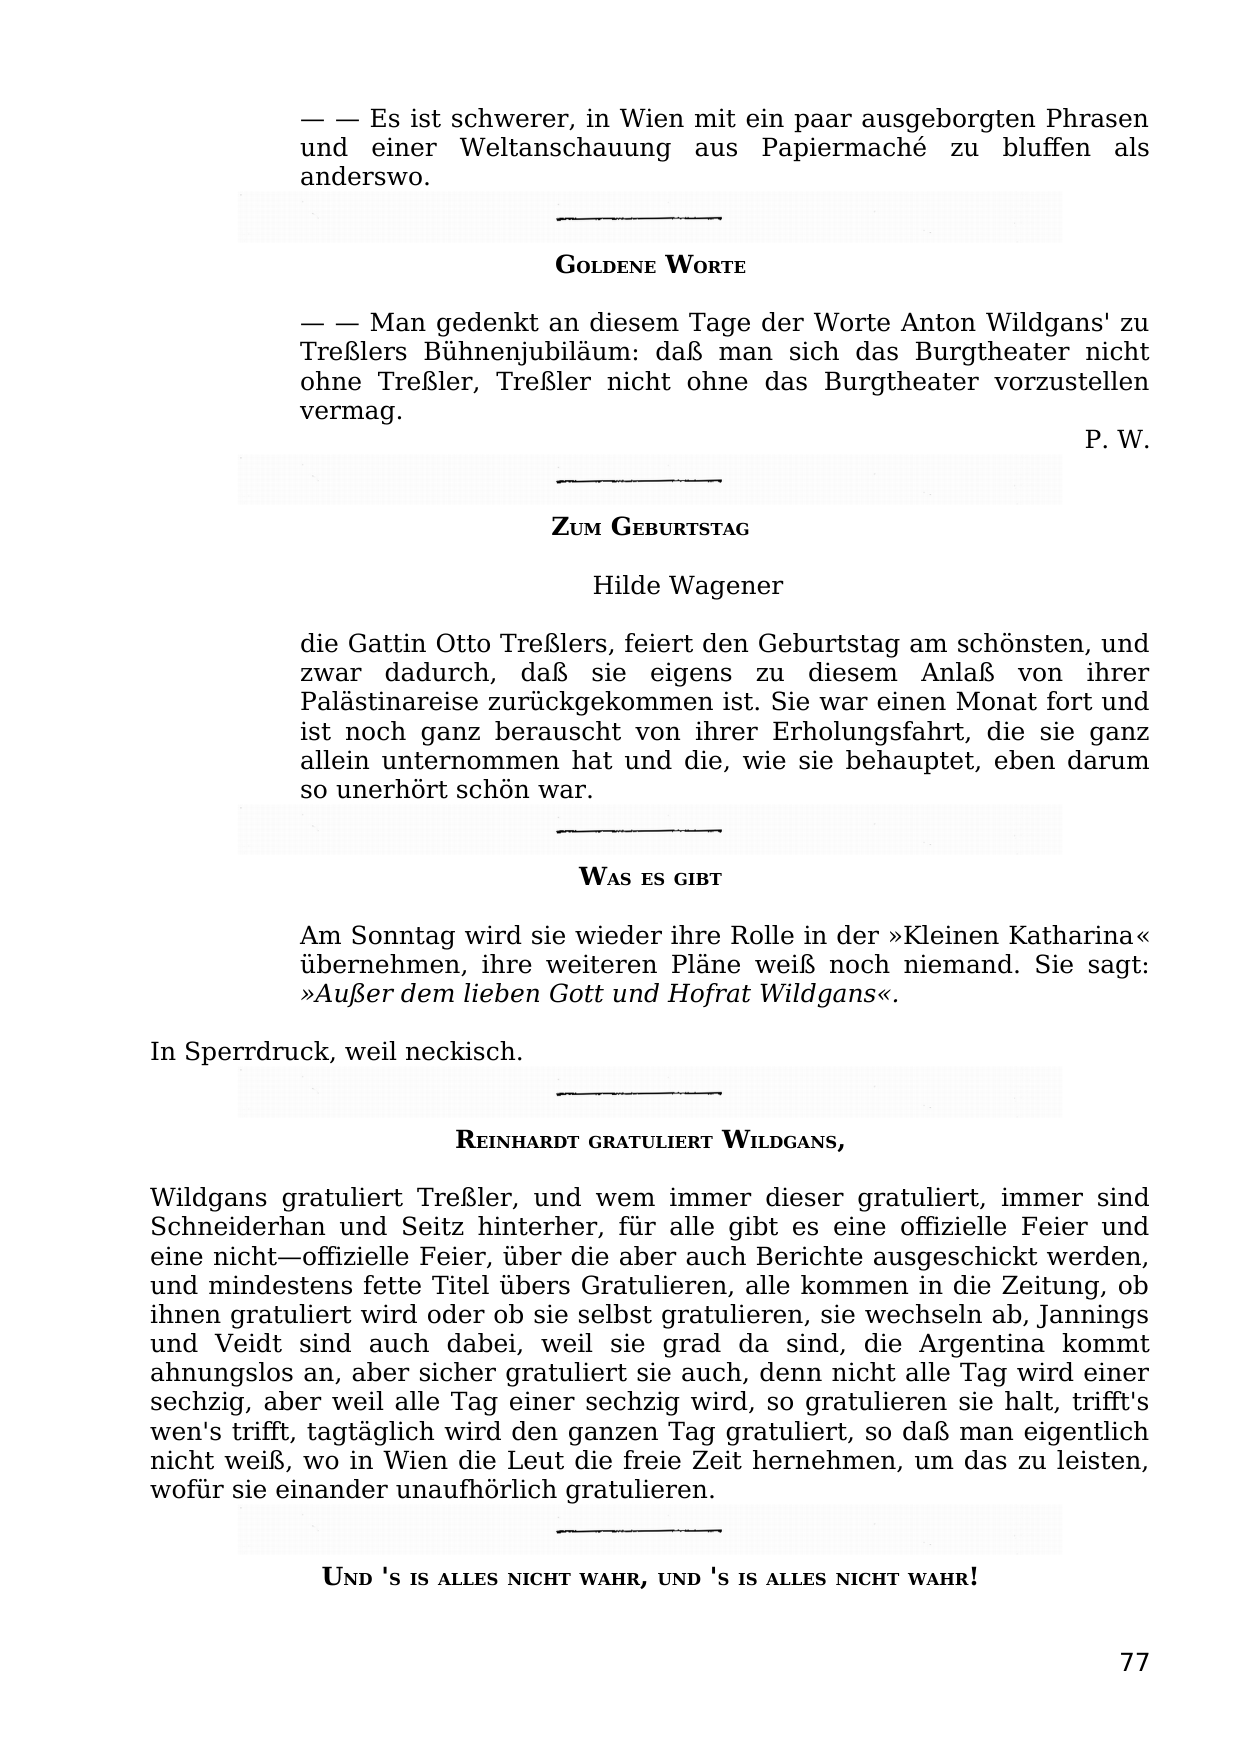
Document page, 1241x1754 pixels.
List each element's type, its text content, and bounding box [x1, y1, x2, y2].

text In Sperrdruck, weil neckisch. [150, 1037, 1151, 1067]
text Goldene Worte [150, 192, 1151, 279]
text — — Es ist schwerer, in Wien mit ein paar ausgeborgten Phrasen und einer Weltanschauung aus Papiermaché zu bluffen als anderswo. [300, 104, 1151, 192]
text — — Man gedenkt an diesem Tage der Worte Anton Wildgans' zu Treßlers Bühnenjubiläum: daß man sich das Burgtheater nicht ohne Treßler, Treßler nicht ohne das Burgtheater vorzustellen vermag. [300, 308, 1151, 425]
picture [237, 191, 1063, 243]
text Wildgans gratuliert Treßler, und wem immer dieser gratuliert, immer sind Schneiderhan und Seitz hinterher, für alle gibt es eine offizielle Feier und eine nicht—offizielle Feier, über die aber auch Berichte ausgeschickt werden, und mindestens fette Titel übers Gratulieren, alle kommen in die Zeitung, ob ihnen gratuliert wird oder ob sie selbst gratulieren, sie wechseln ab, Jannings und Veidt sind auch dabei, weil sie grad da sind, die Argentina kommt ahnungslos an, aber sicher gratuliert sie auch, denn nicht alle Tag wird einer sechzig, aber weil alle Tag einer sechzig wird, so gratulieren sie halt, trifft's wen's trifft, tagtäglich wird den ganzen Tag gratuliert, so daß man eigentlich nicht weiß, wo in Wien die Leut die freie Zeit hernehmen, um das zu leisten, wofür sie einander unaufhörlich gratulieren. [150, 1183, 1151, 1504]
text Am Sonntag wird sie wieder ihre Rolle in der »Kleinen Katharina« übernehmen, ihre weiteren Pläne weiß noch niemand. Sie sagt: »Außer dem lieben Gott und Hofrat Wildgans«. [300, 921, 1151, 1008]
text die Gattin Otto Treßlers, feiert den Geburtstag am schönsten, und zwar dadurch, daß sie eigens zu diesem Anlaß von ihrer Palästinareise zurückgekommen ist. Sie war einen Monat fort und ist noch ganz berauscht von ihrer Erholungsfahrt, die sie ganz allein unternommen hat und die, wie sie behauptet, eben darum so unerhört schön war. [300, 629, 1151, 804]
picture [237, 454, 1063, 505]
text Zum Geburtstag [150, 454, 1151, 542]
picture [237, 1504, 1063, 1555]
text P. W. [300, 425, 1151, 454]
text Und 's is alles nicht wahr, und 's is alles nicht wahr! [150, 1504, 1151, 1592]
text Hilde Wagener [150, 571, 1151, 600]
picture [237, 804, 1063, 855]
text Was es gibt [150, 804, 1151, 892]
picture [237, 1066, 1063, 1118]
text Reinhardt gratuliert Wildgans, [150, 1067, 1151, 1154]
